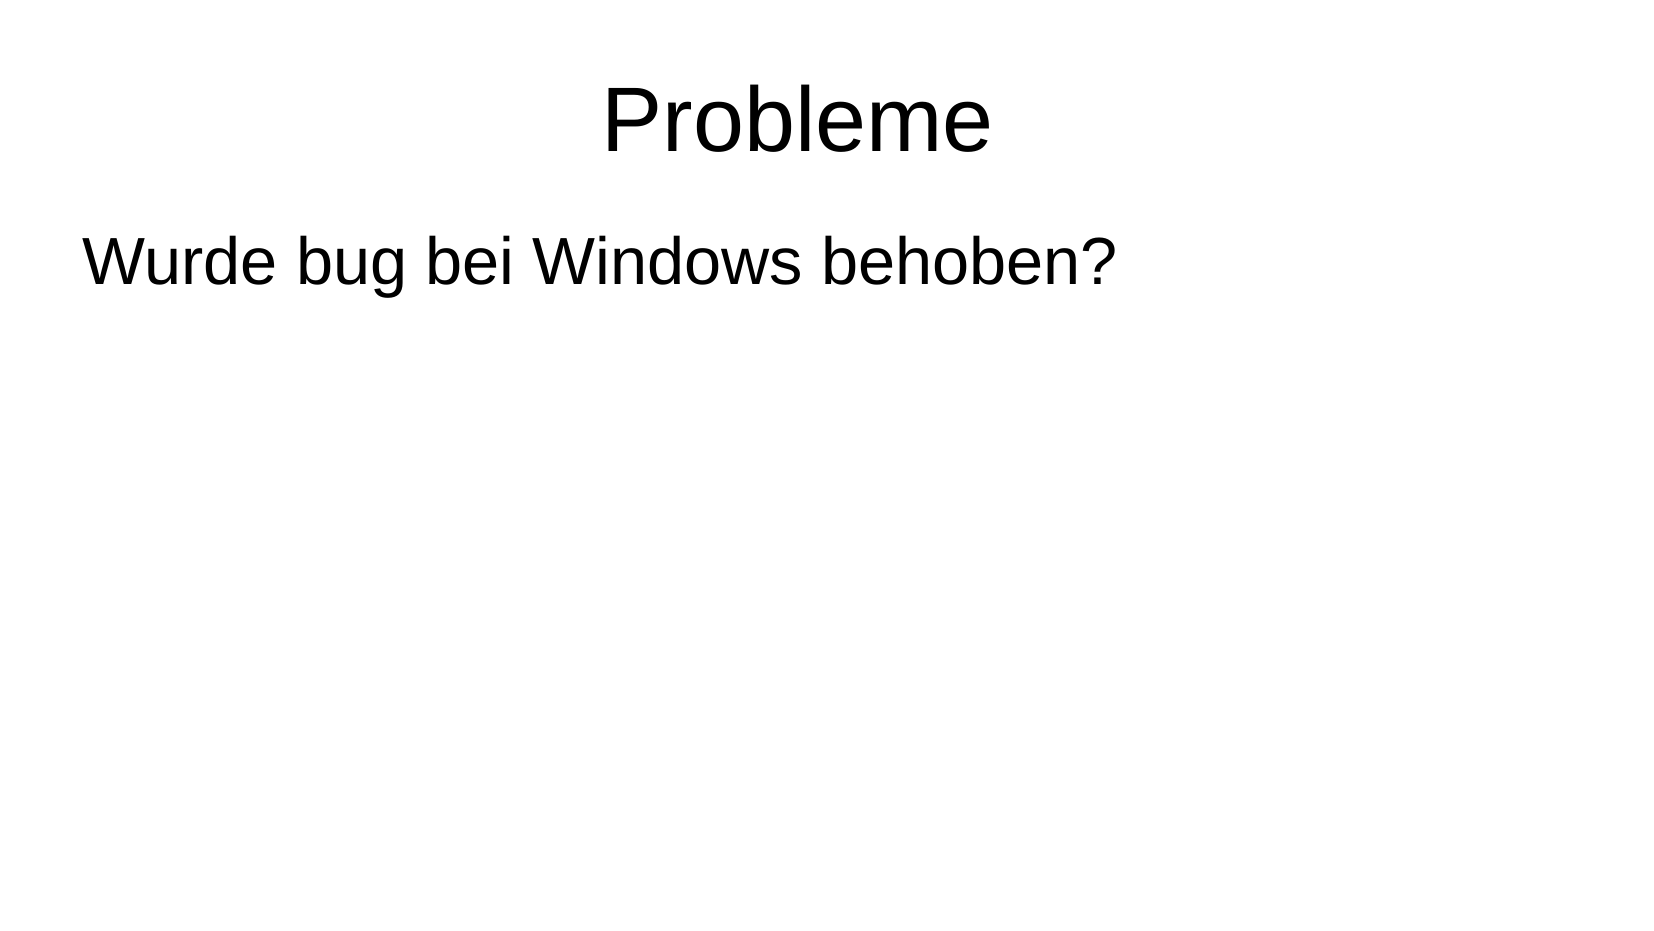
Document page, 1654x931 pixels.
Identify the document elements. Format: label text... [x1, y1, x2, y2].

list Wurde bug bei Windows behoben? [82, 217, 1571, 758]
title Probleme [82, 37, 1571, 193]
